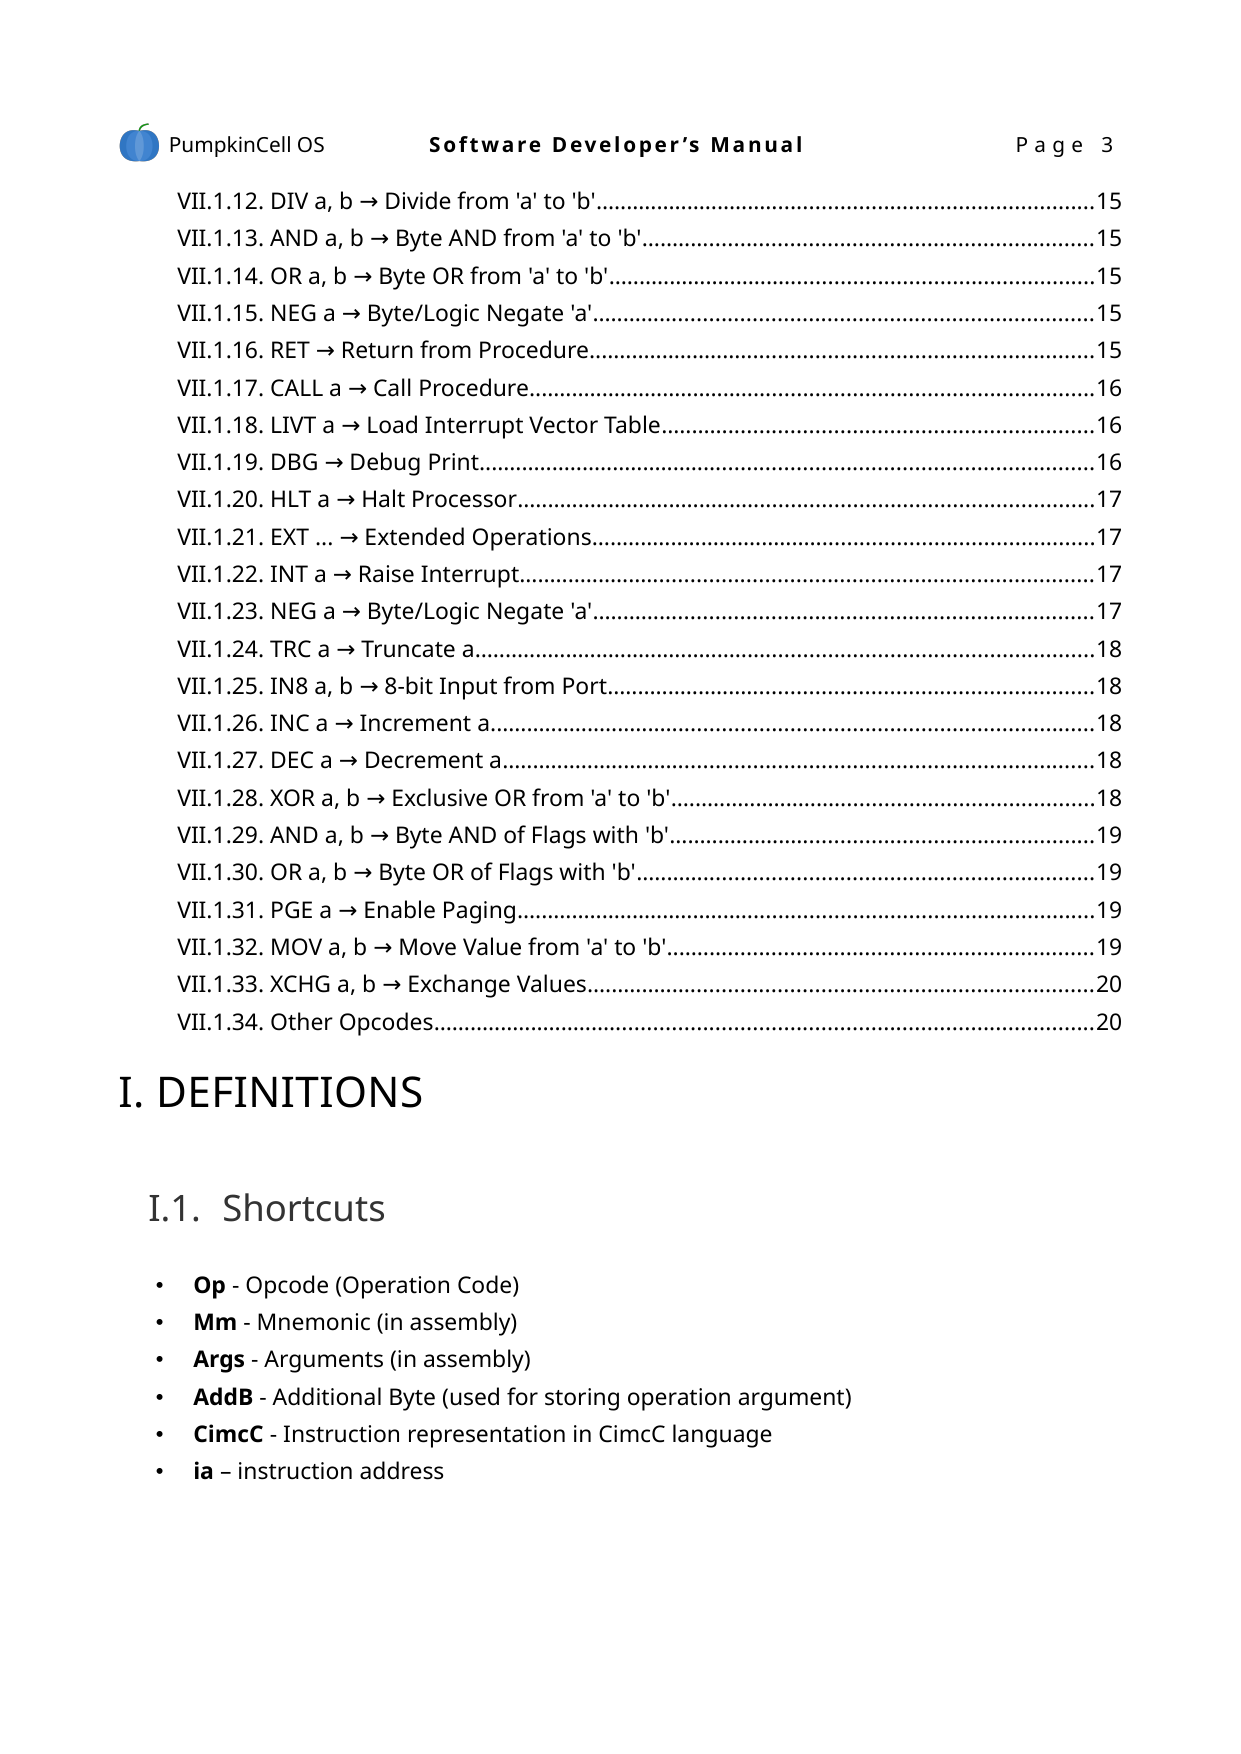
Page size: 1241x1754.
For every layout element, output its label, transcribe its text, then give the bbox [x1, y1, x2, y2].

text VII.1.18. LIVT a → Load Interrupt Vector Table 16 [177, 409, 1122, 440]
text VII.1.32. MOV a, b → Move Value from 'a' to 'b' 19 [177, 931, 1122, 962]
list Op - Opcode (Operation Code) [156, 1268, 1122, 1300]
text VII.1.28. XOR a, b → Exclusive OR from 'a' to 'b' 18 [177, 782, 1122, 813]
list CimcC - Instruction representation in CimcC language [156, 1418, 1122, 1449]
text VII.1.14. OR a, b → Byte OR from 'a' to 'b' 15 [177, 260, 1122, 291]
text VII.1.34. Other Opcodes 20 [177, 1006, 1122, 1037]
list AddB - Additional Byte (used for storing operation argument) [156, 1380, 1122, 1412]
subtitle I. DEFINITIONS [118, 1062, 1122, 1120]
text VII.1.30. OR a, b → Byte OR of Flags with 'b' 19 [177, 856, 1122, 888]
text VII.1.27. DEC a → Decrement a 18 [177, 744, 1122, 776]
list Args - Arguments (in assembly) [156, 1343, 1122, 1374]
text VII.1.21. EXT ... → Extended Operations 17 [177, 521, 1122, 552]
list Mm - Mnemonic (in assembly) [156, 1306, 1122, 1337]
subtitle Shortcuts [148, 1183, 1122, 1232]
text VII.1.15. NEG a → Byte/Logic Negate 'a' 15 [177, 297, 1122, 328]
text VII.1.22. INT a → Raise Interrupt 17 [177, 558, 1122, 589]
text VII.1.23. NEG a → Byte/Logic Negate 'a' 17 [177, 595, 1122, 627]
text VII.1.16. RET → Return from Procedure 15 [177, 334, 1122, 366]
picture [115, 118, 164, 167]
text VII.1.25. IN8 a, b → 8-bit Input from Port 18 [177, 670, 1122, 701]
text VII.1.24. TRC a → Truncate a 18 [177, 633, 1122, 664]
text VII.1.13. AND a, b → Byte AND from 'a' to 'b' 15 [177, 222, 1122, 254]
text VII.1.19. DBG → Debug Print 16 [177, 446, 1122, 477]
list ia – instruction address [156, 1455, 1122, 1486]
text VII.1.12. DIV a, b → Divide from 'a' to 'b' 15 [177, 185, 1122, 216]
text VII.1.29. AND a, b → Byte AND of Flags with 'b' 19 [177, 819, 1122, 850]
text VII.1.17. CALL a → Call Procedure 16 [177, 372, 1122, 403]
text VII.1.31. PGE a → Enable Paging 19 [177, 894, 1122, 925]
text VII.1.20. HLT a → Halt Processor 17 [177, 483, 1122, 515]
text VII.1.33. XCHG a, b → Exchange Values 20 [177, 968, 1122, 999]
text VII.1.26. INC a → Increment a 18 [177, 707, 1122, 738]
